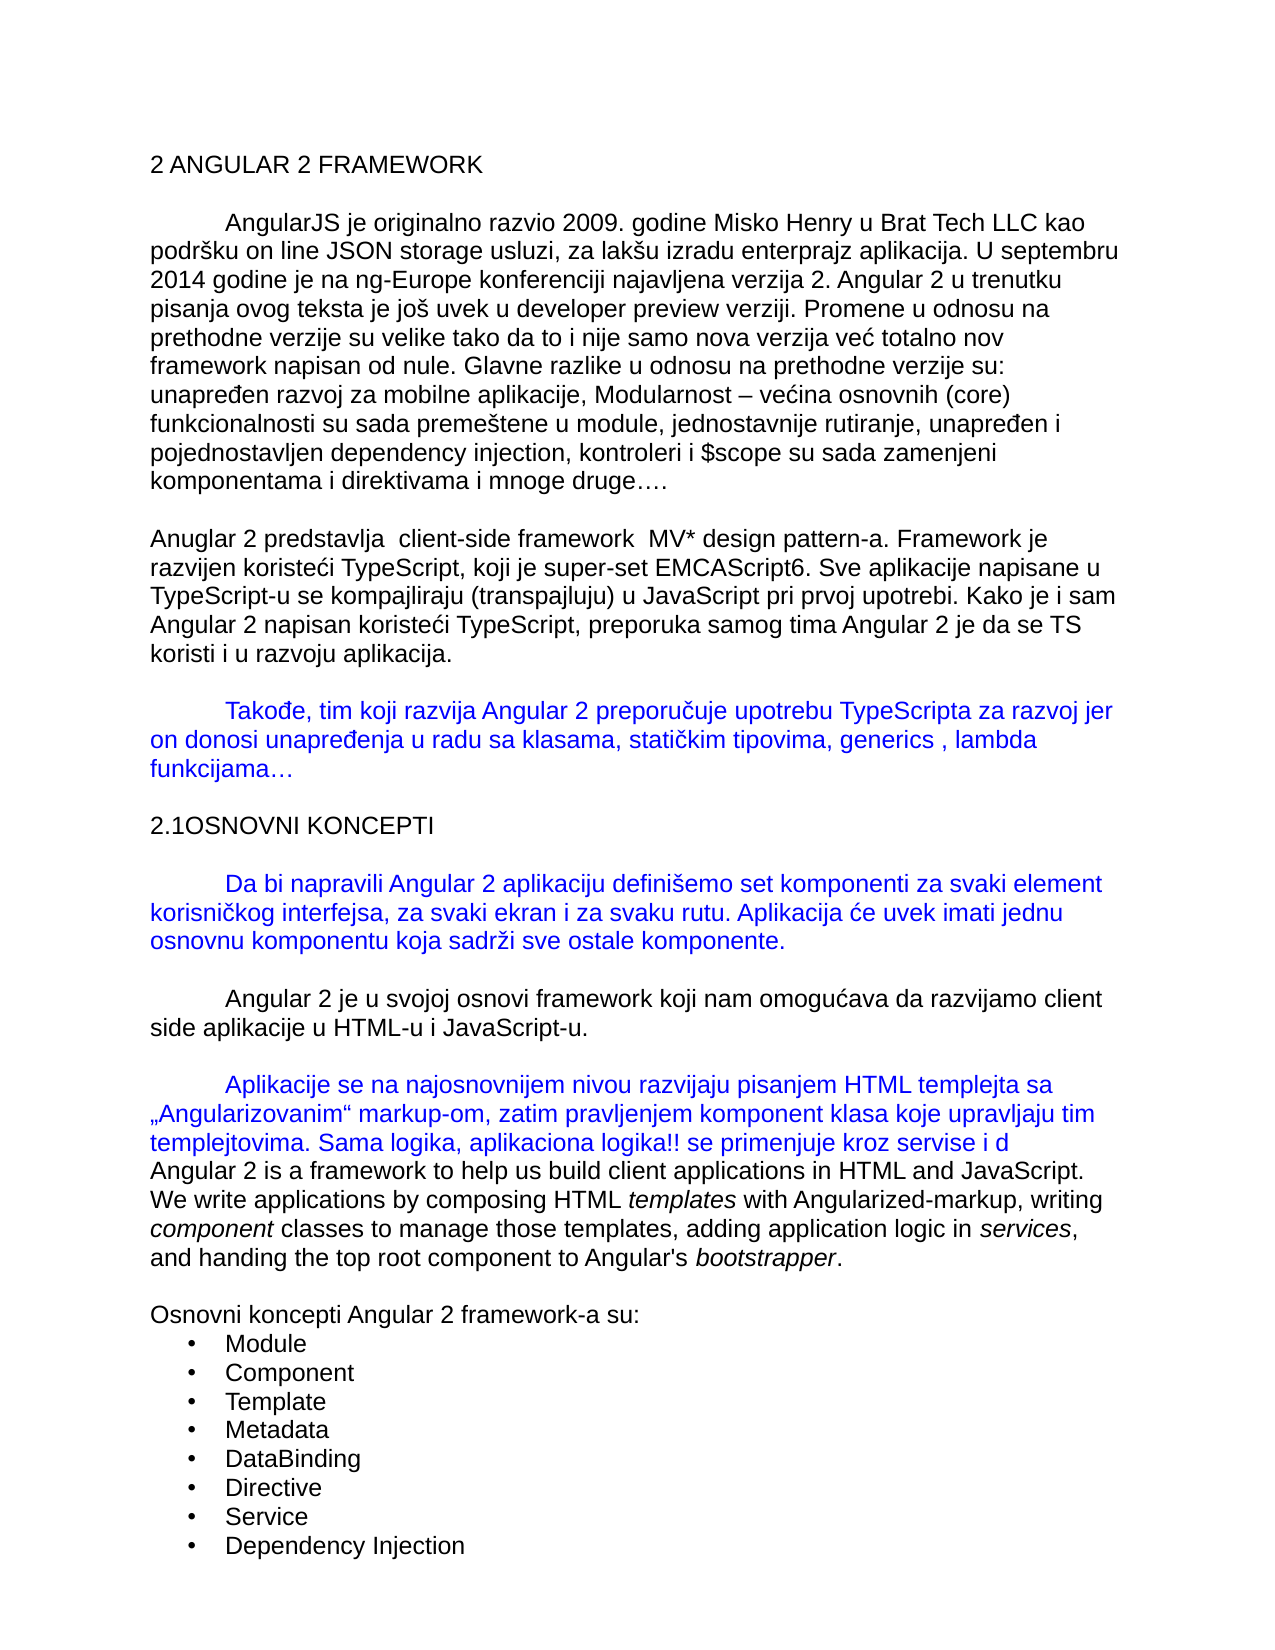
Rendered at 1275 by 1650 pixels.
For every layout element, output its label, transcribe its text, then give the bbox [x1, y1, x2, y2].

list Directive [187, 1473, 1125, 1502]
list Template [187, 1386, 1125, 1415]
text Anuglar 2 predstavlja client-side framework MV* design pattern-a. Framework je razvijen koristeći TypeScript, koji je super-set EMCAScript6. Sve aplikacije napisane u TypeScript-u se kompajliraju (transpajluju) u JavaScript pri prvoj upotrebi. Kako je i sam Angular 2 napisan koristeći TypeScript, preporuka samog tima Angular 2 je da se TS koristi i u razvoju aplikacija. [150, 524, 1125, 667]
list Component [187, 1358, 1125, 1386]
text We write applications by composing HTML templates with Angularized-markup, writing component classes to manage those templates, adding application logic in services, and handing the top root component to Angular's bootstrapper. [150, 1185, 1125, 1271]
list Service [187, 1502, 1125, 1531]
text Osnovni koncepti Angular 2 framework-a su: [150, 1300, 1125, 1329]
list Metadata [187, 1415, 1125, 1444]
text AngularJS je originalno razvio 2009. godine Misko Henry u Brat Tech LLC kao podršku on line JSON storage usluzi, za lakšu izradu enterprajz aplikacija. U septembru 2014 godine je na ng-Europe konferenciji najavljena verzija 2. Angular 2 u trenutku pisanja ovog teksta je još uvek u developer preview verziji. Promene u odnosu na prethodne verzije su velike tako da to i nije samo nova verzija već totalno nov framework napisan od nule. Glavne razlike u odnosu na prethodne verzije su: unapređen razvoj za mobilne aplikacije, Modularnost – većina osnovnih (core) funkcionalnosti su sada premeštene u module, jednostavnije rutiranje, unapređen i pojednostavljen dependency injection, kontroleri i $scope su sada zamenjeni komponentama i direktivama i mnoge druge…. [150, 207, 1125, 495]
text Da bi napravili Angular 2 aplikaciju definišemo set komponenti za svaki element korisničkog interfejsa, za svaki ekran i za svaku rutu. Aplikacija će uvek imati jednu osnovnu komponentu koja sadrži sve ostale komponente. [150, 869, 1125, 955]
text Aplikacije se na najosnovnijem nivou razvijaju pisanjem HTML templejta sa „Angularizovanim“ markup-om, zatim pravljenjem komponent klasa koje upravljaju tim templejtovima. Sama logika, aplikaciona logika!! se primenjuje kroz servise i d [150, 1070, 1125, 1156]
list DataBinding [187, 1444, 1125, 1473]
text Takođe, tim koji razvija Angular 2 preporučuje upotrebu TypeScripta za razvoj jer on donosi unapređenja u radu sa klasama, statičkim tipovima, generics , lambda funkcijama… [150, 696, 1125, 782]
text 2 ANGULAR 2 FRAMEWORK [150, 150, 1125, 179]
list Dependency Injection [187, 1531, 1125, 1559]
text Angular 2 is a framework to help us build client applications in HTML and JavaScript. [150, 1156, 1125, 1185]
text 2.1OSNOVNI KONCEPTI [150, 811, 1125, 840]
list Module [187, 1329, 1125, 1358]
text Angular 2 je u svojoj osnovi framework koji nam omogućava da razvijamo client side aplikacije u HTML-u i JavaScript-u. [150, 984, 1125, 1041]
